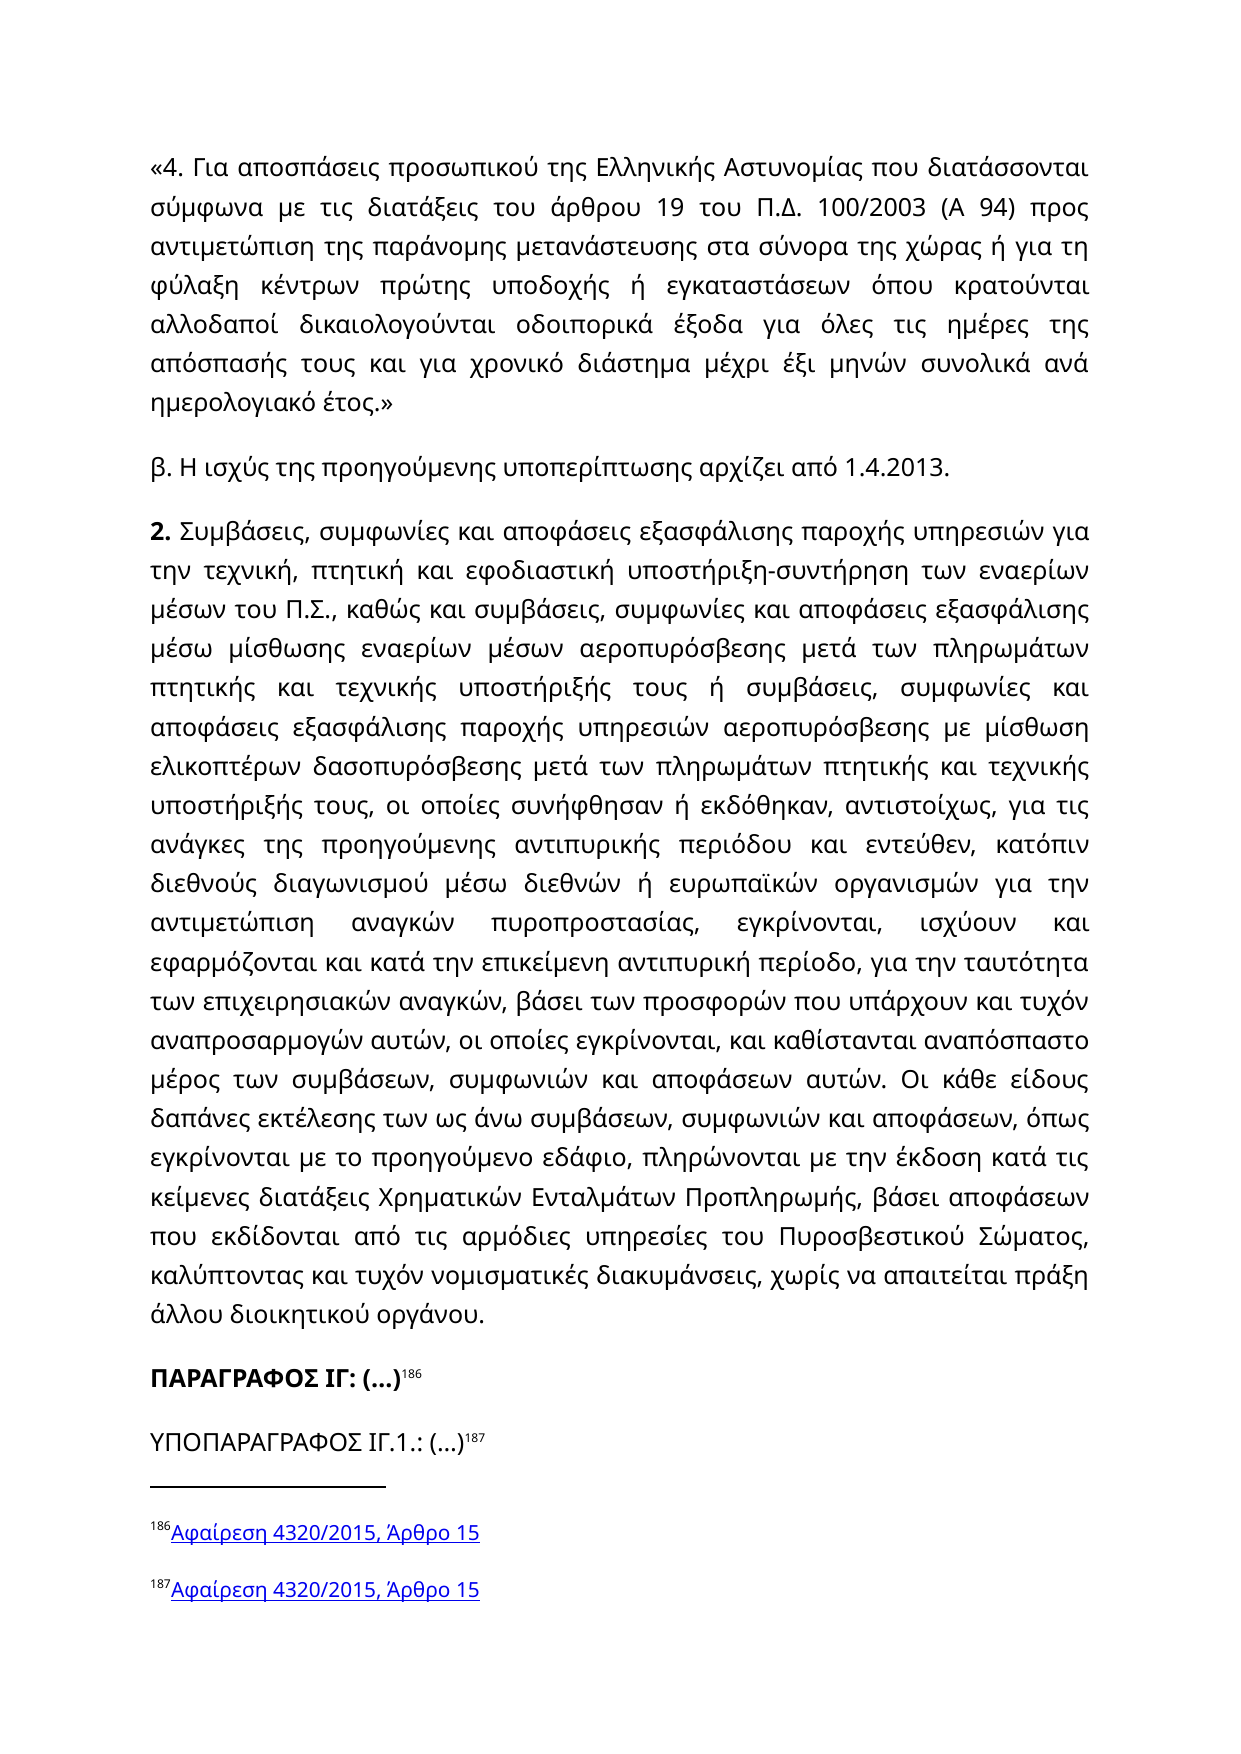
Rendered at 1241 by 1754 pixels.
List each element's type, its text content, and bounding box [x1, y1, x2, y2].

text Αφαίρεση 4320/2015, Άρθρο 15 [150, 1518, 1090, 1546]
text 2. Συμβάσεις, συμφωνίες και αποφάσεις εξασφάλισης παροχής υπηρεσιών για την τεχνική, πτητική και εφοδιαστική υποστήριξη-συντήρηση των εναερίων μέσων του Π.Σ., καθώς και συμβάσεις, συμφωνίες και αποφάσεις εξασφάλισης μέσω μίσθωσης εναερίων μέσων αεροπυρόσβεσης μετά των πληρωμάτων πτητικής και τεχνικής υποστήριξής τους ή συμβάσεις, συμφωνίες και αποφάσεις εξασφάλισης παροχής υπηρεσιών αεροπυρόσβεσης με μίσθωση ελικοπτέρων δασοπυρόσβεσης μετά των πληρωμάτων πτητικής και τεχνικής υποστήριξής τους, οι οποίες συνήφθησαν ή εκδόθηκαν, αντιστοίχως, για τις ανάγκες της προηγούμενης αντιπυρικής περιόδου και εντεύθεν, κατόπιν διεθνούς διαγωνισμού μέσω διεθνών ή ευρωπαϊκών οργανισμών για την αντιμετώπιση αναγκών πυροπροστασίας, εγκρίνονται, ισχύουν και εφαρμόζονται και κατά την επικείμενη αντιπυρική περίοδο, για την ταυτότητα των επιχειρησιακών αναγκών, βάσει των προσφορών που υπάρχουν και τυχόν αναπροσαρμογών αυτών, οι οποίες εγκρίνονται, και καθίστανται αναπόσπαστο μέρος των συμβάσεων, συμφωνιών και αποφάσεων αυτών. Οι κάθε είδους δαπάνες εκτέλεσης των ως άνω συμβάσεων, συμφωνιών και αποφάσεων, όπως εγκρίνονται με το προηγούμενο εδάφιο, πληρώνονται με την έκδοση κατά τις κείμενες διατάξεις Χρηματικών Ενταλμάτων Προπληρωμής, βάσει αποφάσεων που εκδίδονται από τις αρμόδιες υπηρεσίες του Πυροσβεστικού Σώματος, καλύπτοντας και τυχόν νομισματικές διακυμάνσεις, χωρίς να απαιτείται πράξη άλλου διοικητικού οργάνου. [150, 513, 1090, 1331]
text Αφαίρεση 4320/2015, Άρθρο 15 [150, 1576, 1090, 1604]
text ΠΑΡΑΓΡΑΦΟΣ ΙΓ: (…) [150, 1361, 1090, 1395]
text ΥΠΟΠΑΡΑΓΡΑΦΟΣ ΙΓ.1.: (…) [150, 1425, 1090, 1459]
text «4. Για αποσπάσεις προσωπικού της Ελληνικής Αστυνομίας που διατάσσονται σύμφωνα με τις διατάξεις του άρθρου 19 του Π.Δ. 100/2003 (Α 94) προς αντιμετώπιση της παράνομης μετανάστευσης στα σύνορα της χώρας ή για τη φύλαξη κέντρων πρώτης υποδοχής ή εγκαταστάσεων όπου κρατούνται αλλοδαποί δικαιολογούνται οδοιπορικά έξοδα για όλες τις ημέρες της απόσπασής τους και για χρονικό διάστημα μέχρι έξι μηνών συνολικά ανά ημερολογιακό έτος.» [150, 150, 1090, 419]
text β. Η ισχύς της προηγούμενης υποπερίπτωσης αρχίζει από 1.4.2013. [150, 449, 1090, 483]
